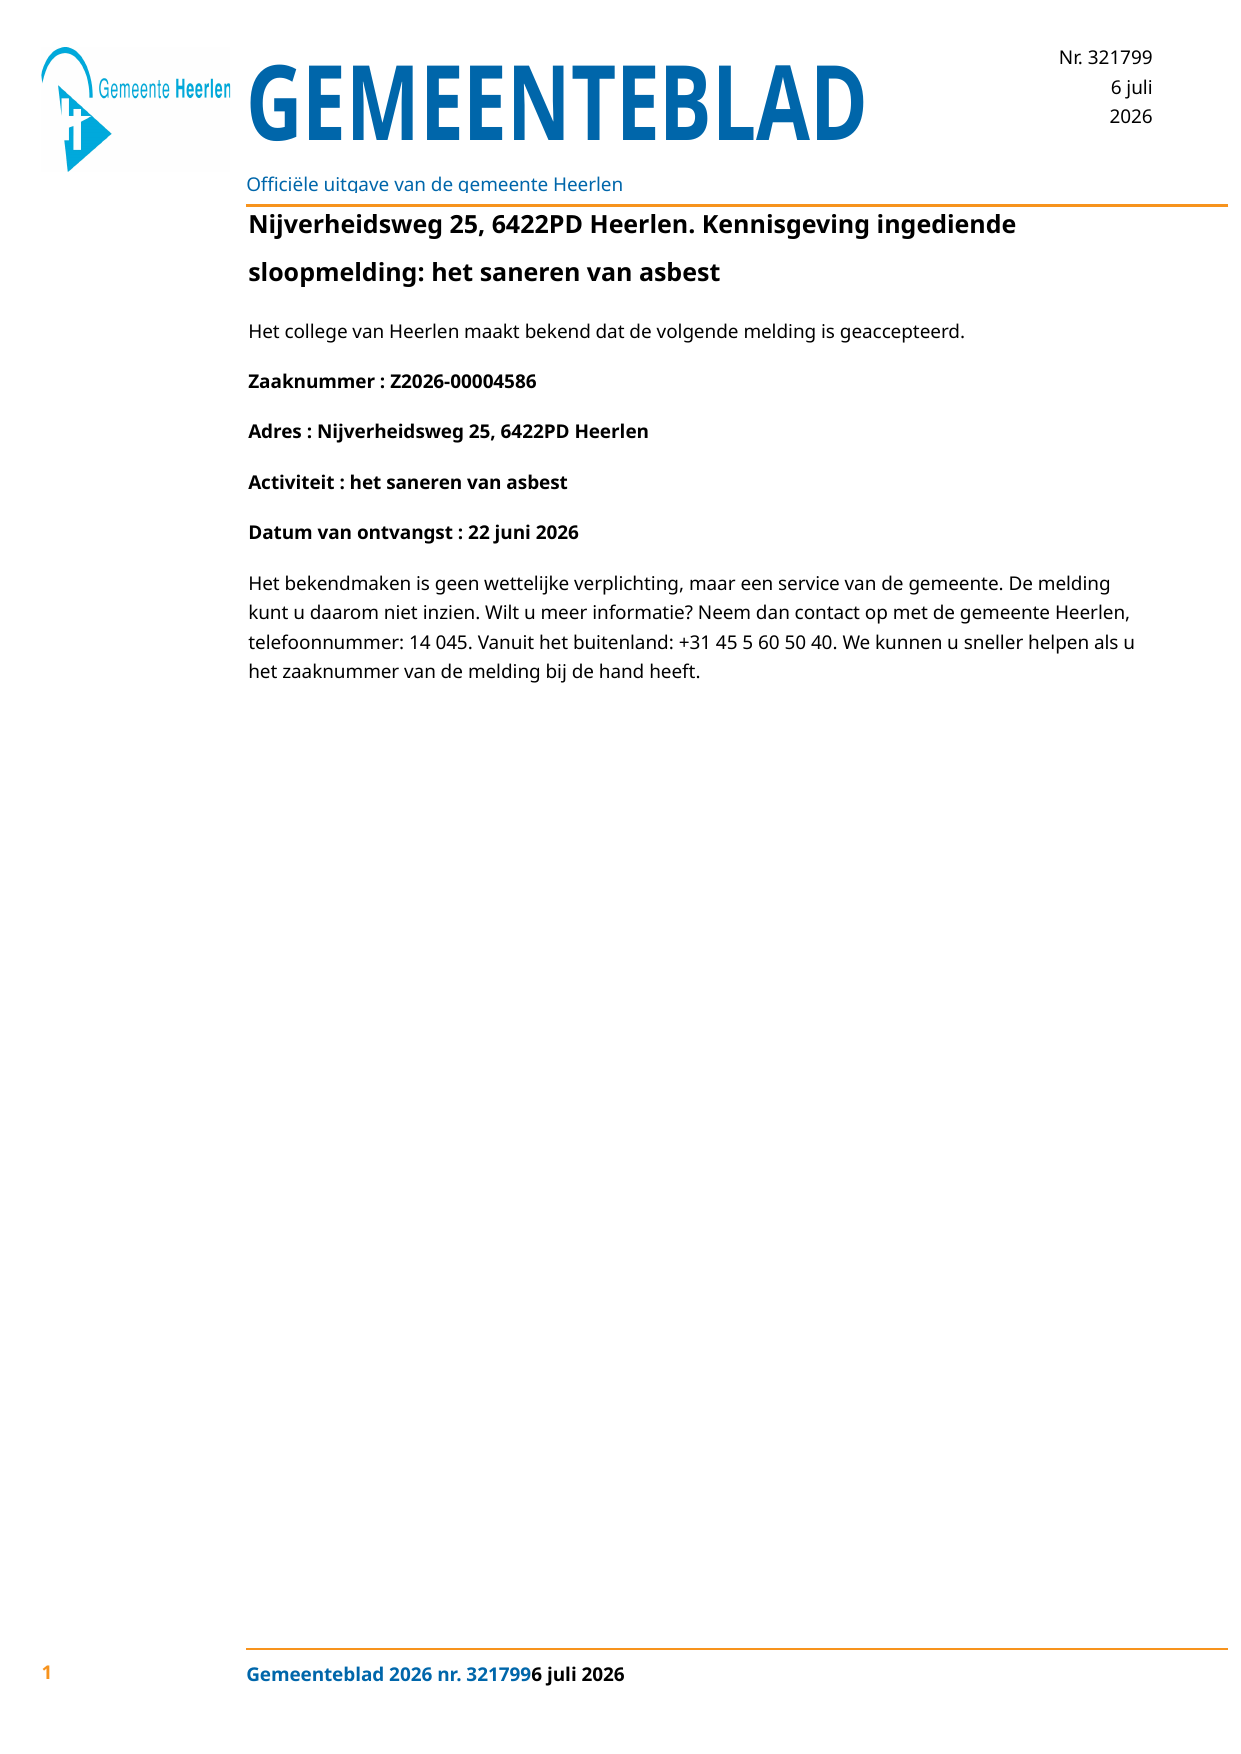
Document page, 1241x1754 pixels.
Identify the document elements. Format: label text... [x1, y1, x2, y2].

picture [41, 47, 231, 172]
picture [41, 47, 59, 70]
text Nijverheidsweg 25, 6422PD Heerlen. Kennisgeving ingediende sloopmelding: het saneren van asbest [248, 207, 1152, 288]
text Adres : Nijverheidsweg 25, 6422PD Heerlen [248, 419, 1152, 444]
text Activiteit : het saneren van asbest [248, 469, 1152, 495]
text Zaaknummer : Z2026-00004586 [248, 368, 1152, 394]
text Datum van ontvangst : 22 juni 2026 [248, 519, 1152, 545]
text Het college van Heerlen maakt bekend dat de volgende melding is geaccepteerd. [248, 318, 1152, 344]
text Het bekendmaken is geen wettelijke verplichting, maar een service van de gemeente. De melding kunt u daarom niet inzien. Wilt u meer informatie? Neem dan contact op met de gemeente Heerlen, telefoonnummer: 14 045. Vanuit het buitenland: +31 45 5 60 50 40. We kunnen u sneller helpen als u het zaaknummer van de melding bij de hand heeft. [248, 570, 1152, 684]
